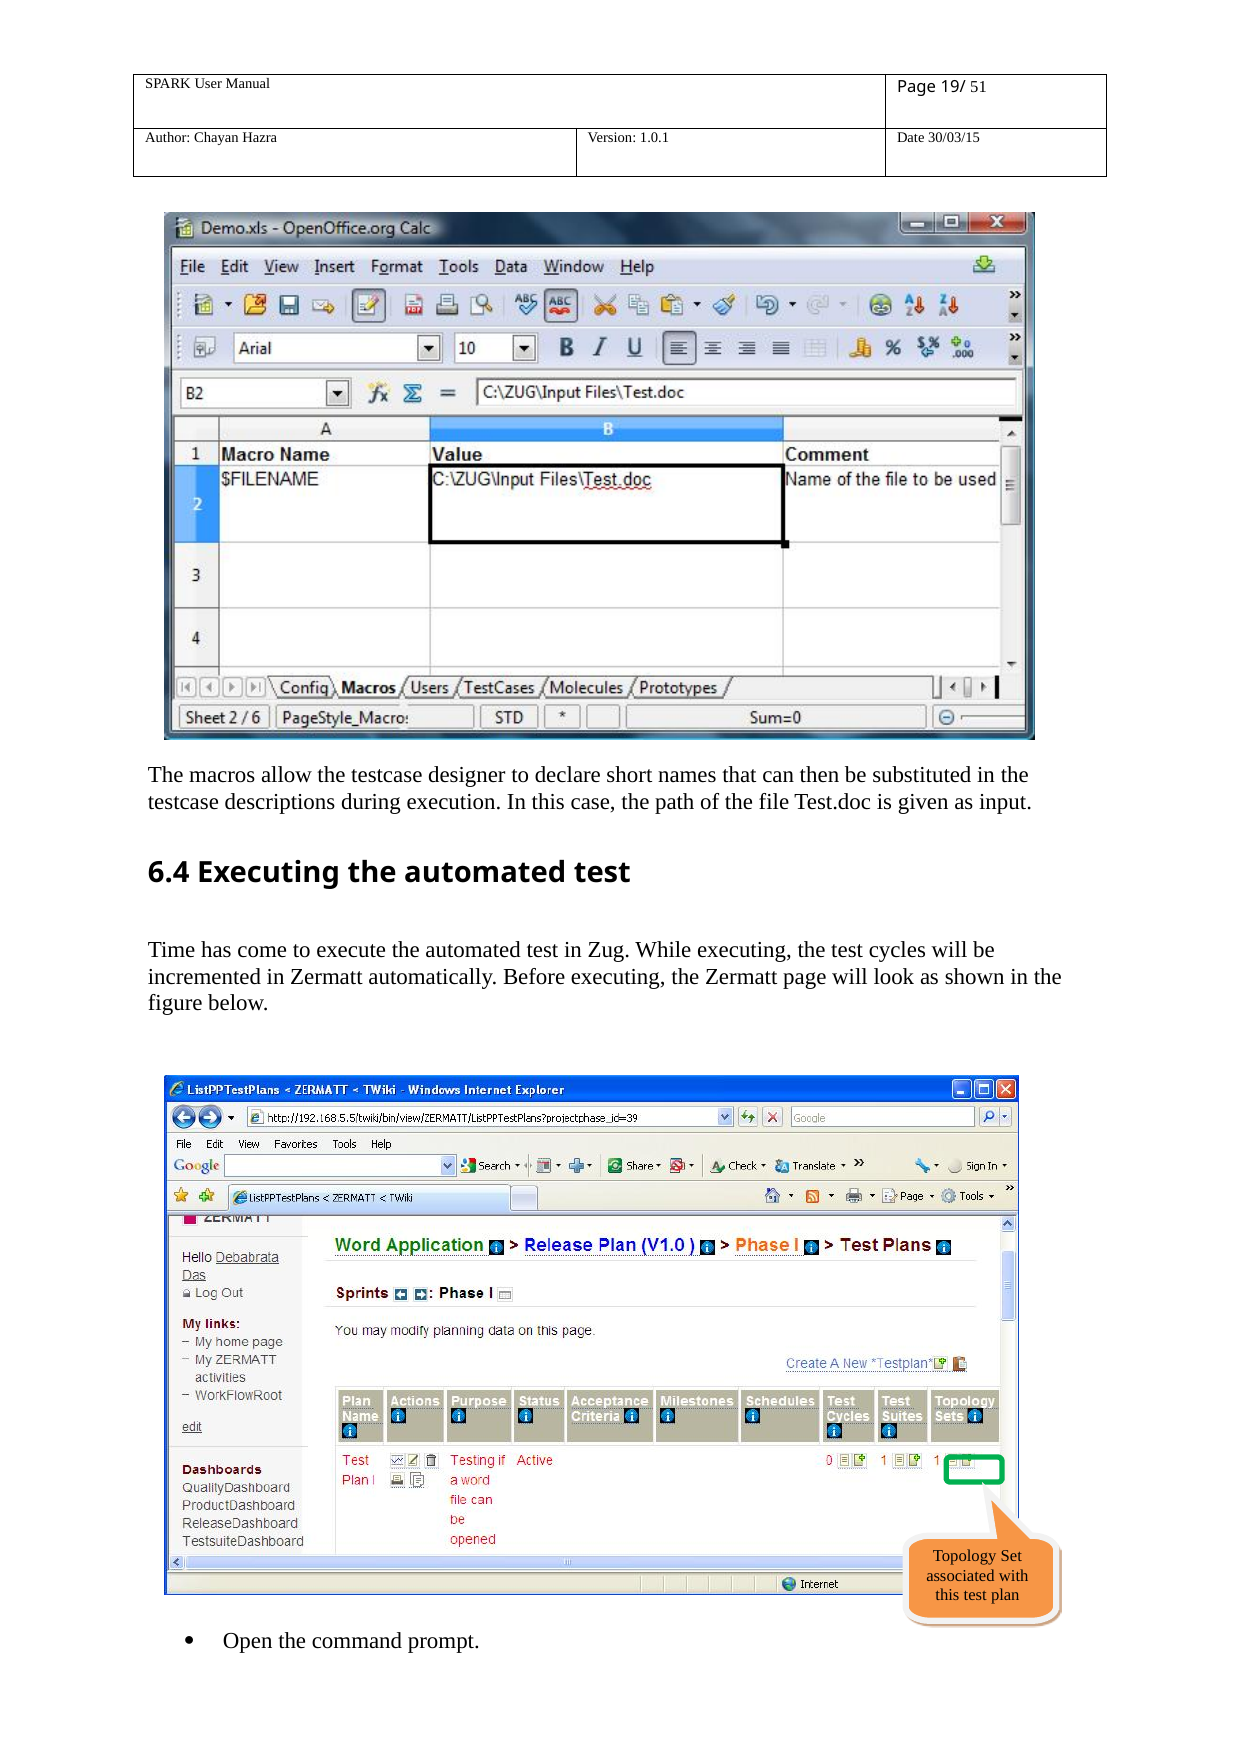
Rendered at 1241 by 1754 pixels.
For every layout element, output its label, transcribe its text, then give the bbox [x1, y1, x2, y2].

text The macros allow the testcase designer to declare short names that can then be substituted in the testcase descriptions during execution. In this case, the path of the file Test.doc is given as input. [148, 761, 1092, 814]
picture [164, 212, 1035, 740]
subtitle 6.4 Executing the automated test [148, 852, 1092, 891]
list Open the command prompt. [185, 1627, 1092, 1653]
text Time has come to execute the automated test in Zug. While executing, the test cycles will be incremented in Zermatt automatically. Before executing, the Zermatt page will look as shown in the figure below. [148, 936, 1092, 1015]
picture [164, 1075, 1019, 1595]
